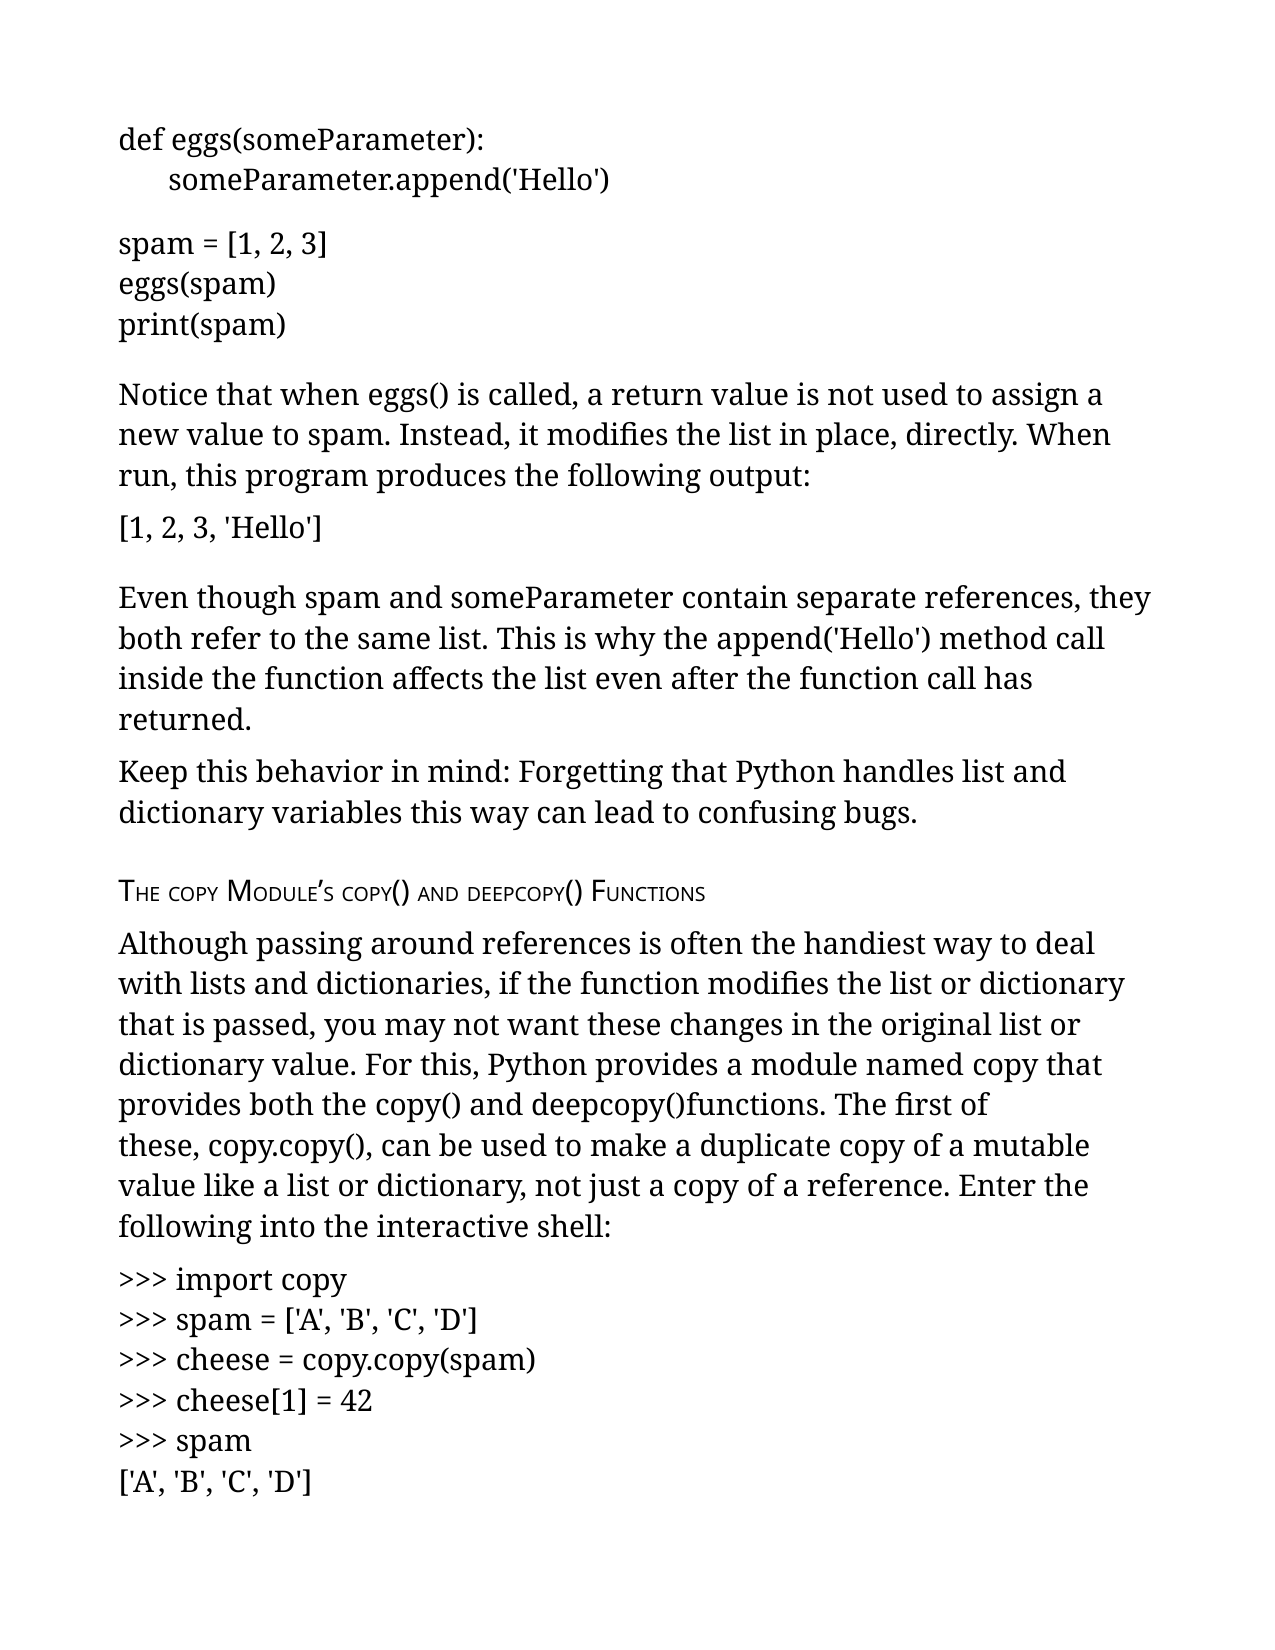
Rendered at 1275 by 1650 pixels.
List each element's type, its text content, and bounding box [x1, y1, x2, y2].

text >>> import copy [118, 1258, 1157, 1299]
text print(spam) [118, 303, 1157, 344]
text eggs(spam) [118, 263, 1157, 303]
text >>> cheese = copy.copy(spam) [118, 1339, 1157, 1379]
text >>> spam = ['A', 'B', 'C', 'D'] [118, 1299, 1157, 1339]
text def eggs(someParameter): [118, 118, 1157, 158]
text [1, 2, 3, 'Hello'] [118, 507, 1157, 547]
text Notice that when eggs() is called, a return value is not used to assign a new value to spam. Instead, it modifies the list in place, directly. When run, this program produces the following output: [118, 373, 1157, 494]
text someParameter.append('Hello') [118, 158, 1157, 199]
text ['A', 'B', 'C', 'D'] [118, 1460, 1157, 1501]
text spam = [1, 2, 3] [118, 223, 1157, 263]
text Keep this behavior in mind: Forgetting that Python handles list and dictionary variables this way can lead to confusing bugs. [118, 751, 1157, 832]
text Although passing around references is often the handiest way to deal with lists and dictionaries, if the function modifies the list or dictionary that is passed, you may not want these changes in the original list or dictionary value. For this, Python provides a module named copy that provides both the copy() and deepcopy()functions. The first of these, copy.copy(), can be used to make a duplicate copy of a mutable value like a list or dictionary, not just a copy of a reference. Enter the following into the interactive shell: [118, 922, 1157, 1246]
text >>> spam [118, 1420, 1157, 1460]
text Even though spam and someParameter contain separate references, they both refer to the same list. This is why the append('Hello') method call inside the function affects the list even after the function call has returned. [118, 577, 1157, 739]
subtitle The copy Module’s copy() and deepcopy() Functions [118, 869, 1157, 910]
text >>> cheese[1] = 42 [118, 1379, 1157, 1420]
